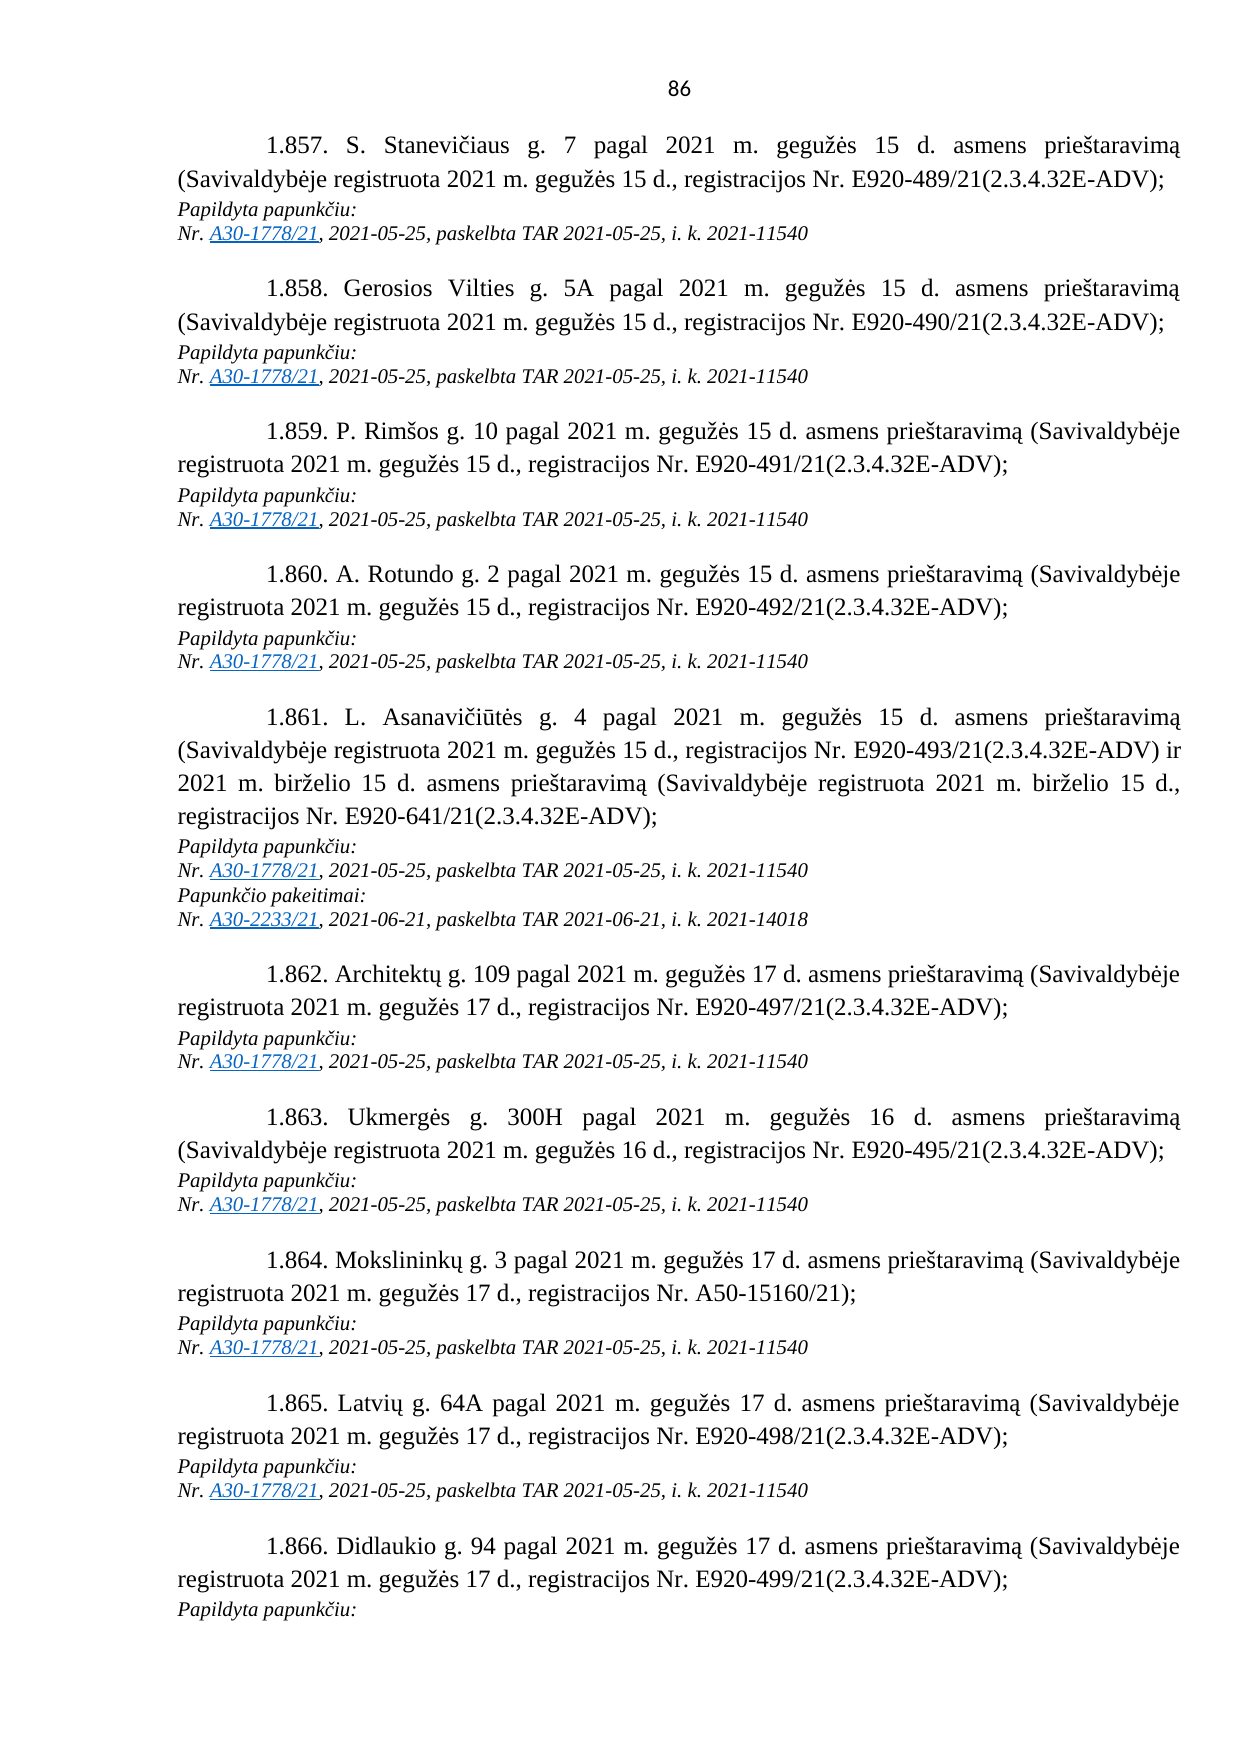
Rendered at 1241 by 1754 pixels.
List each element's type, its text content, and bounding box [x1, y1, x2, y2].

text 1.861. L. Asanavičiūtės g. 4 pagal 2021 m. gegužės 15 d. asmens prieštaravimą (Savivaldybėje registruota 2021 m. gegužės 15 d., registracijos Nr. E920-493/21(2.3.4.32E-ADV) ir 2021 m. birželio 15 d. asmens prieštaravimą (Savivaldybėje registruota 2021 m. birželio 15 d., registracijos Nr. E920-641/21(2.3.4.32E-ADV); [177, 702, 1181, 830]
text Papildyta papunkčiu: [177, 482, 1181, 507]
text Nr. A30-1778/21, 2021-05-25, paskelbta TAR 2021-05-25, i. k. 2021-11540 [177, 507, 1181, 531]
text Nr. A30-1778/21, 2021-05-25, paskelbta TAR 2021-05-25, i. k. 2021-11540 [177, 1049, 1181, 1073]
text Papildyta papunkčiu: [177, 1311, 1181, 1335]
text 1.859. P. Rimšos g. 10 pagal 2021 m. gegužės 15 d. asmens prieštaravimą (Savivaldybėje registruota 2021 m. gegužės 15 d., registracijos Nr. E920-491/21(2.3.4.32E-ADV); [177, 416, 1181, 478]
text Nr. A30-1778/21, 2021-05-25, paskelbta TAR 2021-05-25, i. k. 2021-11540 [177, 858, 1181, 882]
text Nr. A30-1778/21, 2021-05-25, paskelbta TAR 2021-05-25, i. k. 2021-11540 [177, 1478, 1181, 1502]
text 1.864. Mokslininkų g. 3 pagal 2021 m. gegužės 17 d. asmens prieštaravimą (Savivaldybėje registruota 2021 m. gegužės 17 d., registracijos Nr. A50-15160/21); [177, 1245, 1181, 1307]
text 1.862. Architektų g. 109 pagal 2021 m. gegužės 17 d. asmens prieštaravimą (Savivaldybėje registruota 2021 m. gegužės 17 d., registracijos Nr. E920-497/21(2.3.4.32E-ADV); [177, 959, 1181, 1021]
text Papildyta papunkčiu: [177, 1168, 1181, 1192]
text 1.865. Latvių g. 64A pagal 2021 m. gegužės 17 d. asmens prieštaravimą (Savivaldybėje registruota 2021 m. gegužės 17 d., registracijos Nr. E920-498/21(2.3.4.32E-ADV); [177, 1388, 1181, 1450]
text Papildyta papunkčiu: [177, 197, 1181, 221]
text Papildyta papunkčiu: [177, 339, 1181, 364]
text Papildyta papunkčiu: [177, 1454, 1181, 1478]
text 1.860. A. Rotundo g. 2 pagal 2021 m. gegužės 15 d. asmens prieštaravimą (Savivaldybėje registruota 2021 m. gegužės 15 d., registracijos Nr. E920-492/21(2.3.4.32E-ADV); [177, 559, 1181, 621]
text Nr. A30-1778/21, 2021-05-25, paskelbta TAR 2021-05-25, i. k. 2021-11540 [177, 1192, 1181, 1216]
text Papildyta papunkčiu: [177, 1597, 1181, 1621]
text 1.858. Gerosios Vilties g. 5A pagal 2021 m. gegužės 15 d. asmens prieštaravimą (Savivaldybėje registruota 2021 m. gegužės 15 d., registracijos Nr. E920-490/21(2.3.4.32E-ADV); [177, 273, 1181, 335]
text Papildyta papunkčiu: [177, 834, 1181, 858]
text Nr. A30-2233/21, 2021-06-21, paskelbta TAR 2021-06-21, i. k. 2021-14018 [177, 907, 1181, 931]
text Nr. A30-1778/21, 2021-05-25, paskelbta TAR 2021-05-25, i. k. 2021-11540 [177, 364, 1181, 388]
text Papunkčio pakeitimai: [177, 882, 1181, 907]
text Papildyta papunkčiu: [177, 625, 1181, 649]
text Nr. A30-1778/21, 2021-05-25, paskelbta TAR 2021-05-25, i. k. 2021-11540 [177, 221, 1181, 245]
text Nr. A30-1778/21, 2021-05-25, paskelbta TAR 2021-05-25, i. k. 2021-11540 [177, 1335, 1181, 1359]
text 1.857. S. Stanevičiaus g. 7 pagal 2021 m. gegužės 15 d. asmens prieštaravimą (Savivaldybėje registruota 2021 m. gegužės 15 d., registracijos Nr. E920-489/21(2.3.4.32E-ADV); [177, 131, 1181, 192]
text Nr. A30-1778/21, 2021-05-25, paskelbta TAR 2021-05-25, i. k. 2021-11540 [177, 649, 1181, 673]
text 1.866. Didlaukio g. 94 pagal 2021 m. gegužės 17 d. asmens prieštaravimą (Savivaldybėje registruota 2021 m. gegužės 17 d., registracijos Nr. E920-499/21(2.3.4.32E-ADV); [177, 1531, 1181, 1593]
text Papildyta papunkčiu: [177, 1025, 1181, 1049]
text 1.863. Ukmergės g. 300H pagal 2021 m. gegužės 16 d. asmens prieštaravimą (Savivaldybėje registruota 2021 m. gegužės 16 d., registracijos Nr. E920-495/21(2.3.4.32E-ADV); [177, 1102, 1181, 1164]
